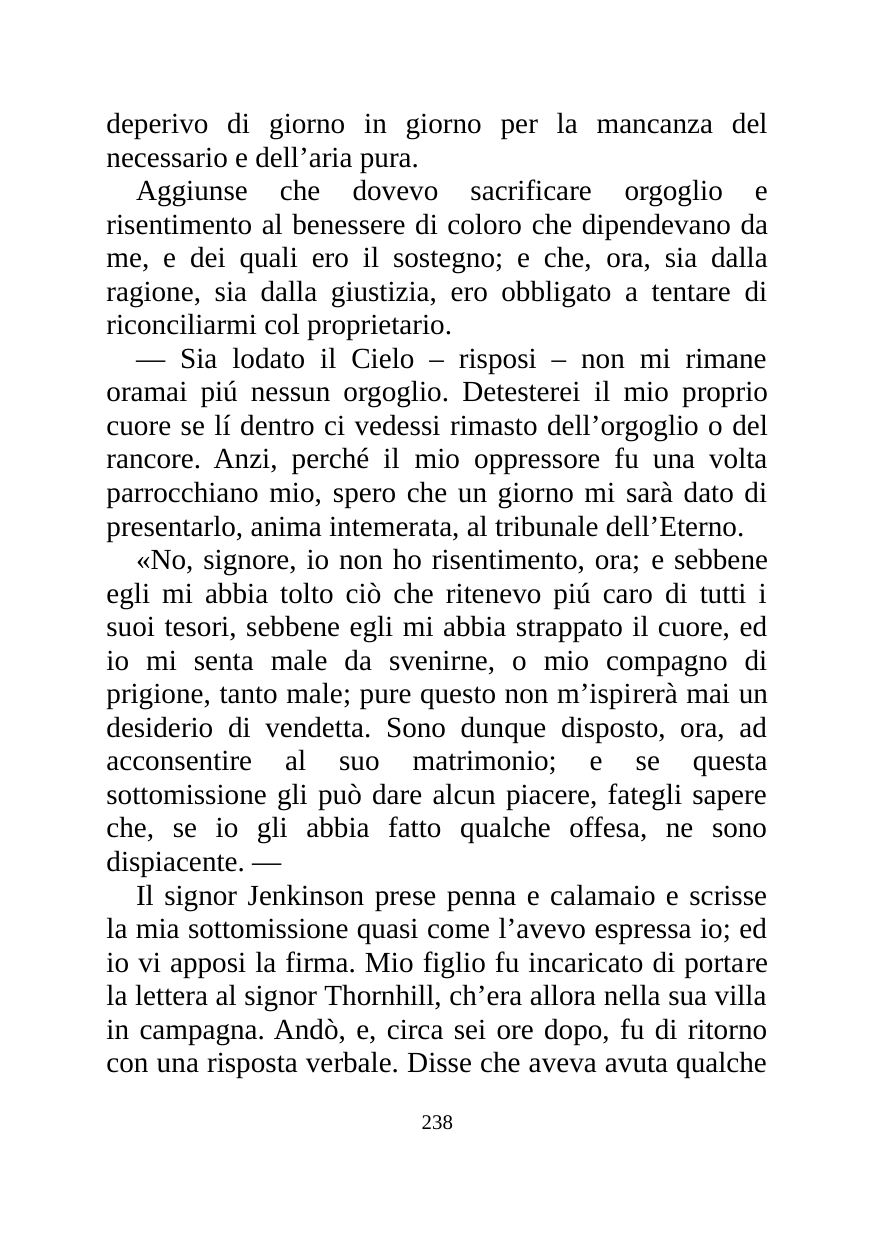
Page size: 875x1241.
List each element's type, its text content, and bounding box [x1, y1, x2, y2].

text Aggiunse che dovevo sacrificare orgoglio e risentimento al benessere di coloro che dipendevano da me, e dei quali ero il sostegno; e che, ora, sia dalla ragione, sia dalla giustizia, ero obbligato a tentare di riconciliarmi col proprietario. [106, 173, 768, 341]
text «No, signore, io non ho risentimento, ora; e sebbene egli mi abbia tolto ciò che ritenevo piú caro di tutti i suoi tesori, sebbene egli mi abbia strappato il cuore, ed io mi senta male da svenirne, o mio compagno di prigione, tanto male; pure questo non m’ispirerà mai un desiderio di vendetta. Sono dunque disposto, ora, ad acconsentire al suo matrimonio; e se questa sottomissione gli può dare alcun piacere, fategli sapere che, se io gli abbia fatto qualche offesa, ne sono dispiacente. — [106, 542, 768, 878]
text Il signor Jenkinson prese penna e calamaio e scrisse la mia sottomissione quasi come l’avevo espressa io; ed io vi apposi la firma. Mio figlio fu incaricato di portare la lettera al signor Thornhill, ch’era allora nella sua villa in campagna. Andò, e, circa sei ore dopo, fu di ritorno con una risposta verbale. Disse che aveva avuta qualche [106, 878, 768, 1079]
text — Sia lodato il Cielo ‒ risposi ‒ non mi rimane oramai piú nessun orgoglio. Detesterei il mio proprio cuore se lí dentro ci vedessi rimasto dell’orgoglio o del rancore. Anzi, perché il mio oppressore fu una volta parrocchiano mio, spero che un giorno mi sarà dato di presentarlo, anima intemerata, al tribunale dell’Eterno. [106, 341, 768, 542]
text deperivo di giorno in giorno per la mancanza del necessario e dell’aria pura. [106, 106, 768, 173]
